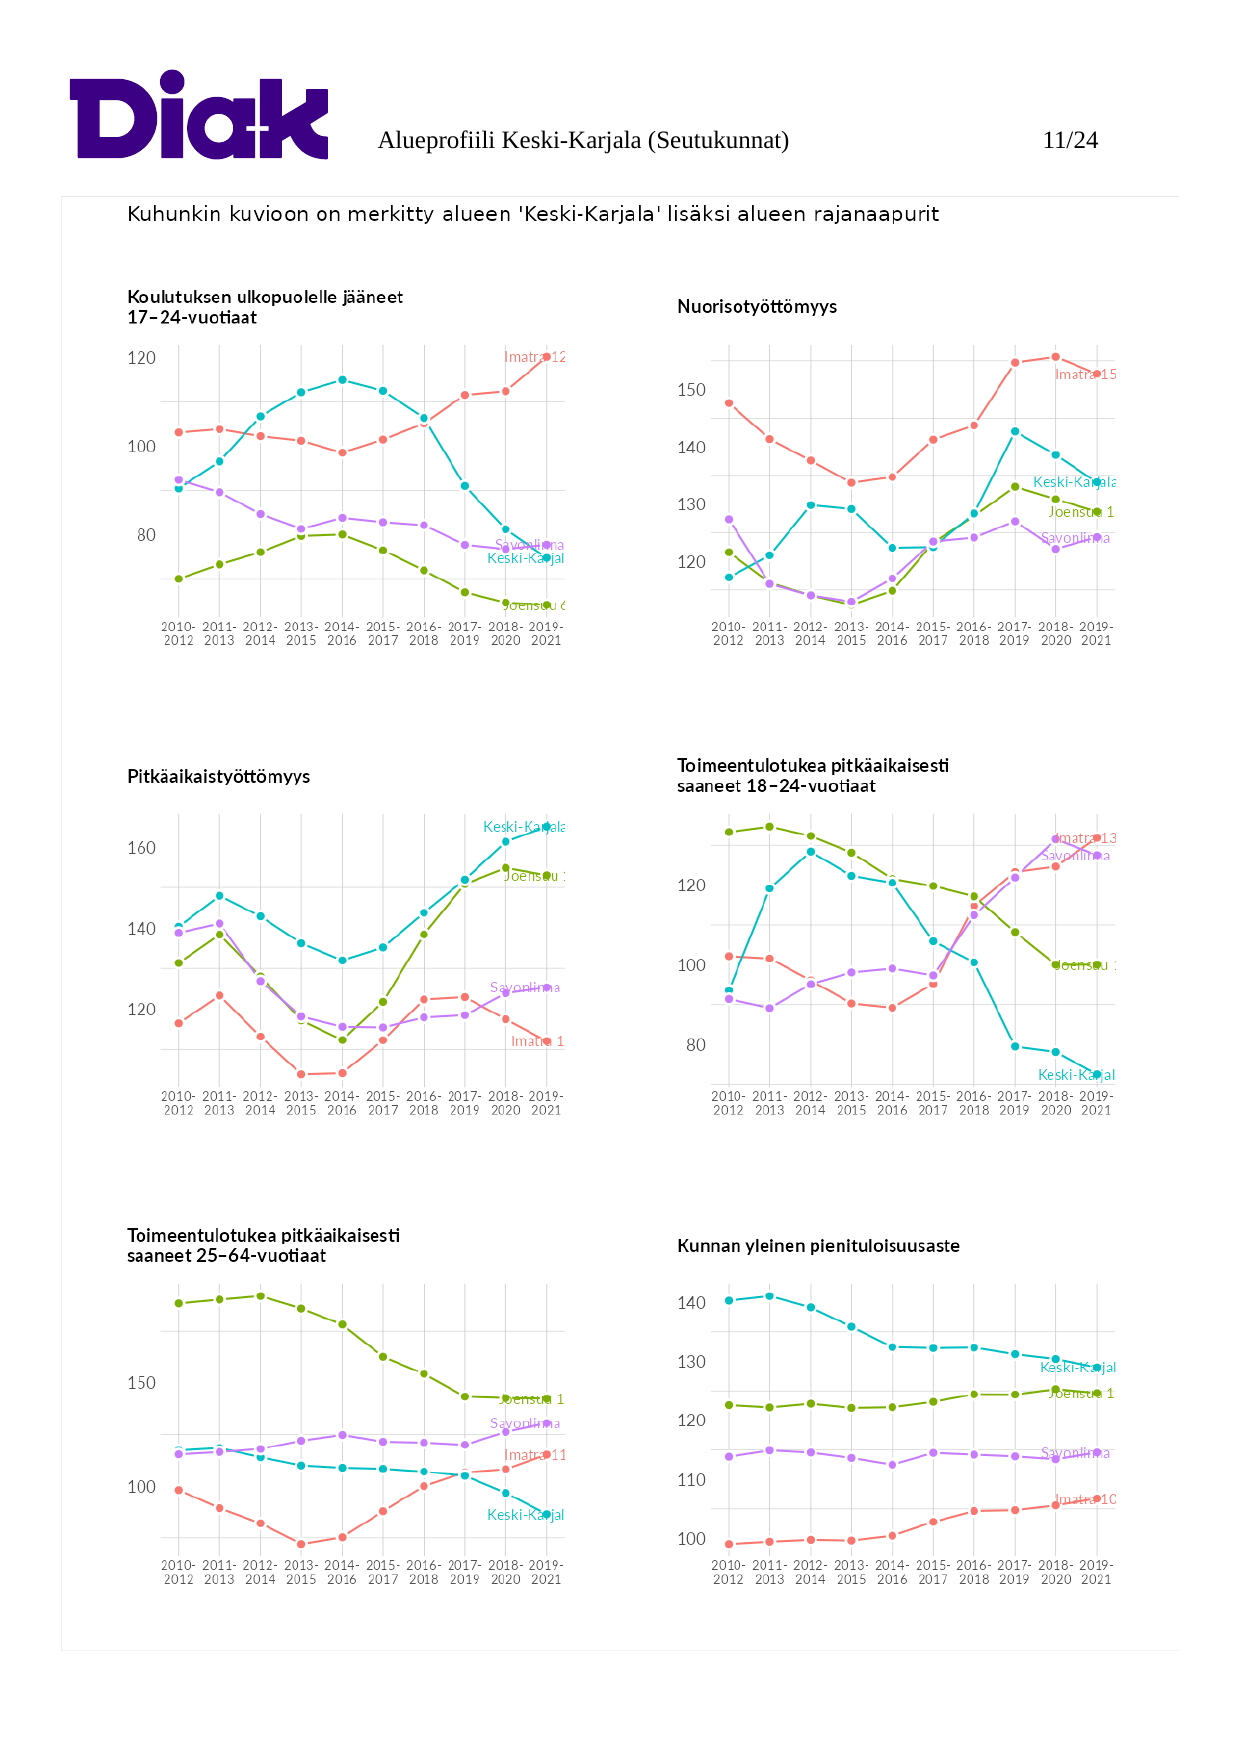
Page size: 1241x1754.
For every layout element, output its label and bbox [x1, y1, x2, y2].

picture [61, 196, 1179, 1651]
